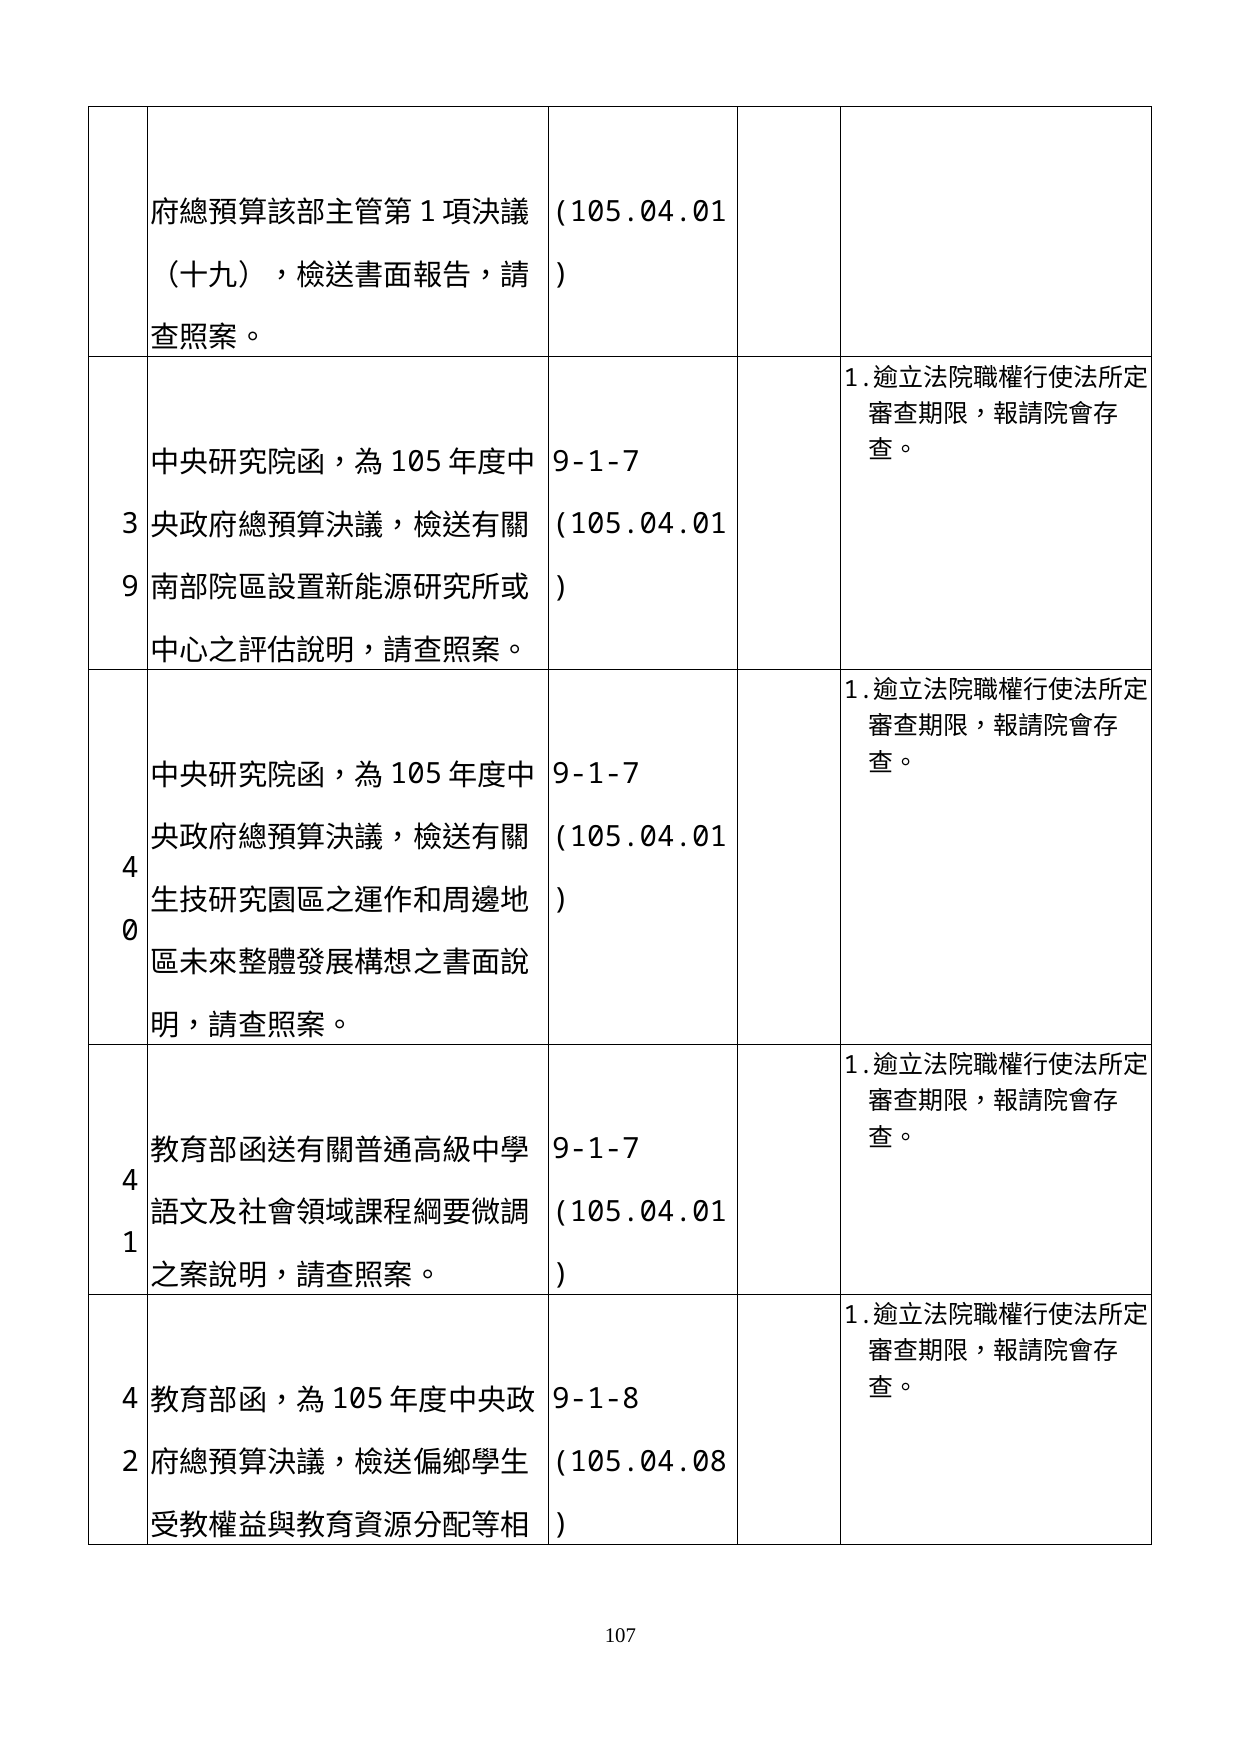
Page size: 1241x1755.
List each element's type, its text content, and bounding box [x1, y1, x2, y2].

table_cell 教育部函送有關普通高級中學語文及社會領域課程綱要微調之案說明，請查照案。 [148, 1045, 548, 1293]
table_cell [89, 107, 147, 356]
table_cell 9-1-7 (105.04.01) [549, 670, 737, 1043]
table_cell 1.逾立法院職權行使法所定審查期限，報請院會存查。 [841, 1295, 1151, 1543]
table_cell [89, 670, 147, 1043]
table_cell [89, 1045, 147, 1293]
table_cell [738, 1045, 840, 1293]
table_cell 教育部函，為105年度中央政府總預算決議，檢送偏鄉學生受教權益與教育資源分配等相 [148, 1295, 548, 1543]
table_cell 9-1-7 (105.04.01) [549, 1045, 737, 1293]
table_cell [738, 670, 840, 1043]
table_cell 中央研究院函，為105年度中央政府總預算決議，檢送有關南部院區設置新能源研究所或中心之評估說明，請查照案。 [148, 357, 548, 668]
table_cell 9-1-7 (105.04.01) [549, 357, 737, 668]
table_cell 1.逾立法院職權行使法所定審查期限，報請院會存查。 [841, 670, 1151, 1043]
table_cell [841, 107, 1151, 356]
table_cell 1.逾立法院職權行使法所定審查期限，報請院會存查。 [841, 1045, 1151, 1293]
table_cell 府總預算該部主管第1項決議（十九），檢送書面報告，請查照案。 [148, 107, 548, 356]
table_cell 1.逾立法院職權行使法所定審查期限，報請院會存查。 [841, 357, 1151, 668]
table_cell [89, 357, 147, 668]
table_cell 中央研究院函，為105年度中央政府總預算決議，檢送有關生技研究園區之運作和周邊地區未來整體發展構想之書面說明，請查照案。 [148, 670, 548, 1043]
table_cell [738, 107, 840, 356]
table_cell 9-1-8 (105.04.08) [549, 1295, 737, 1543]
table_cell [738, 1295, 840, 1543]
table_cell [738, 357, 840, 668]
table_cell (105.04.01) [549, 107, 737, 356]
table_cell [89, 1295, 147, 1543]
